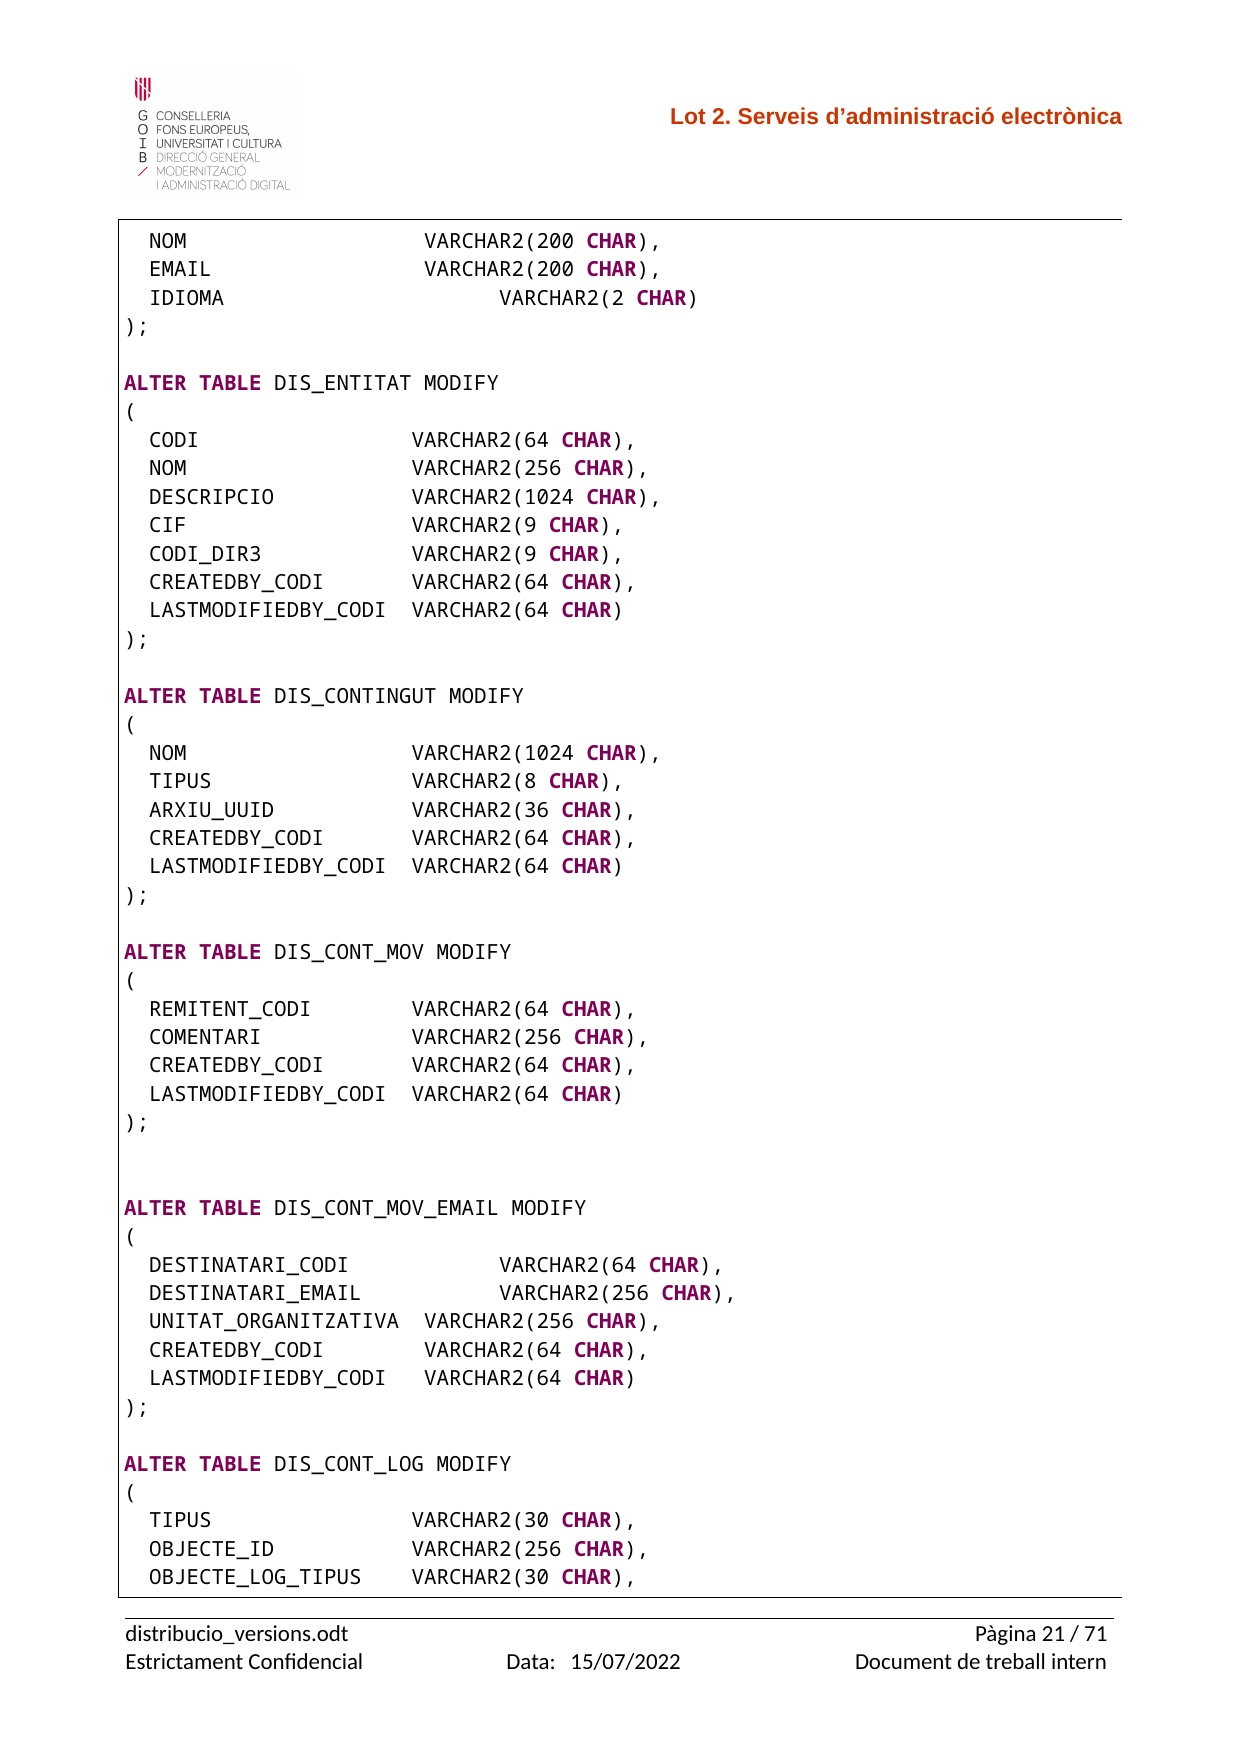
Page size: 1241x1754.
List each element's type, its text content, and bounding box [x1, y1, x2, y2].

table_header NOM VARCHAR2(200 CHAR), EMAIL VARCHAR2(200 CHAR), IDIOMA VARCHAR2(2 CHAR) ); ALTER TABLE DIS_ENTITAT MODIFY ( CODI VARCHAR2(64 CHAR), NOM VARCHAR2(256 CHAR), DESCRIPCIO VARCHAR2(1024 CHAR), CIF VARCHAR2(9 CHAR), CODI_DIR3 VARCHAR2(9 CHAR), CREATEDBY_CODI VARCHAR2(64 CHAR), LASTMODIFIEDBY_CODI VARCHAR2(64 CHAR) ); ALTER TABLE DIS_CONTINGUT MODIFY ( NOM VARCHAR2(1024 CHAR), TIPUS VARCHAR2(8 CHAR), ARXIU_UUID VARCHAR2(36 CHAR), CREATEDBY_CODI VARCHAR2(64 CHAR), LASTMODIFIEDBY_CODI VARCHAR2(64 CHAR) ); ALTER TABLE DIS_CONT_MOV MODIFY ( REMITENT_CODI VARCHAR2(64 CHAR), COMENTARI VARCHAR2(256 CHAR), CREATEDBY_CODI VARCHAR2(64 CHAR), LASTMODIFIEDBY_CODI VARCHAR2(64 CHAR) ); ALTER TABLE DIS_CONT_MOV_EMAIL MODIFY ( DESTINATARI_CODI VARCHAR2(64 CHAR), DESTINATARI_EMAIL VARCHAR2(256 CHAR), UNITAT_ORGANITZATIVA VARCHAR2(256 CHAR), CREATEDBY_CODI VARCHAR2(64 CHAR), LASTMODIFIEDBY_CODI VARCHAR2(64 CHAR) ); ALTER TABLE DIS_CONT_LOG MODIFY ( TIPUS VARCHAR2(30 CHAR), OBJECTE_ID VARCHAR2(256 CHAR), OBJECTE_LOG_TIPUS VARCHAR2(30 CHAR), [119, 220, 1122, 1597]
picture [126, 70, 299, 197]
